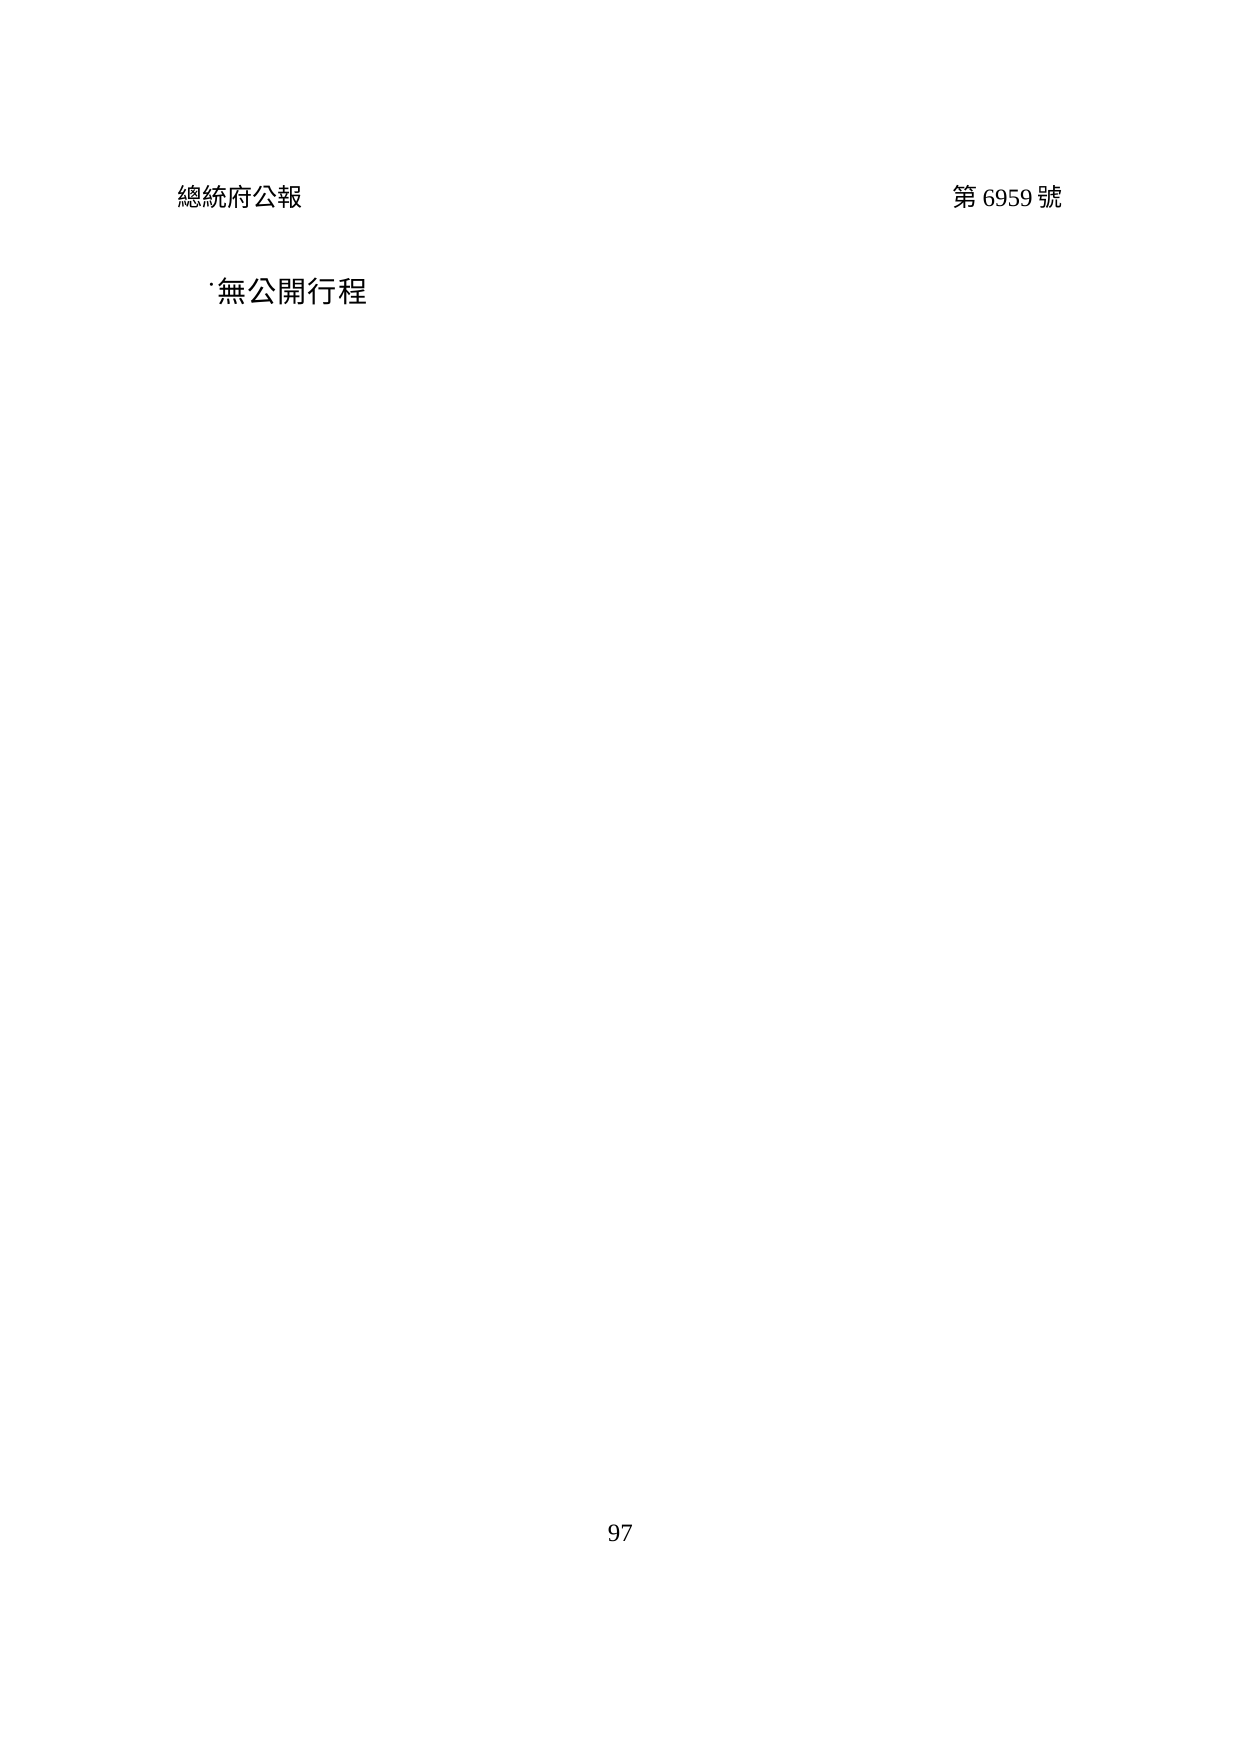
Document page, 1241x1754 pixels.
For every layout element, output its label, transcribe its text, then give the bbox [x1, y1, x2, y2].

text ˙無公開行程 [206, 266, 1063, 312]
